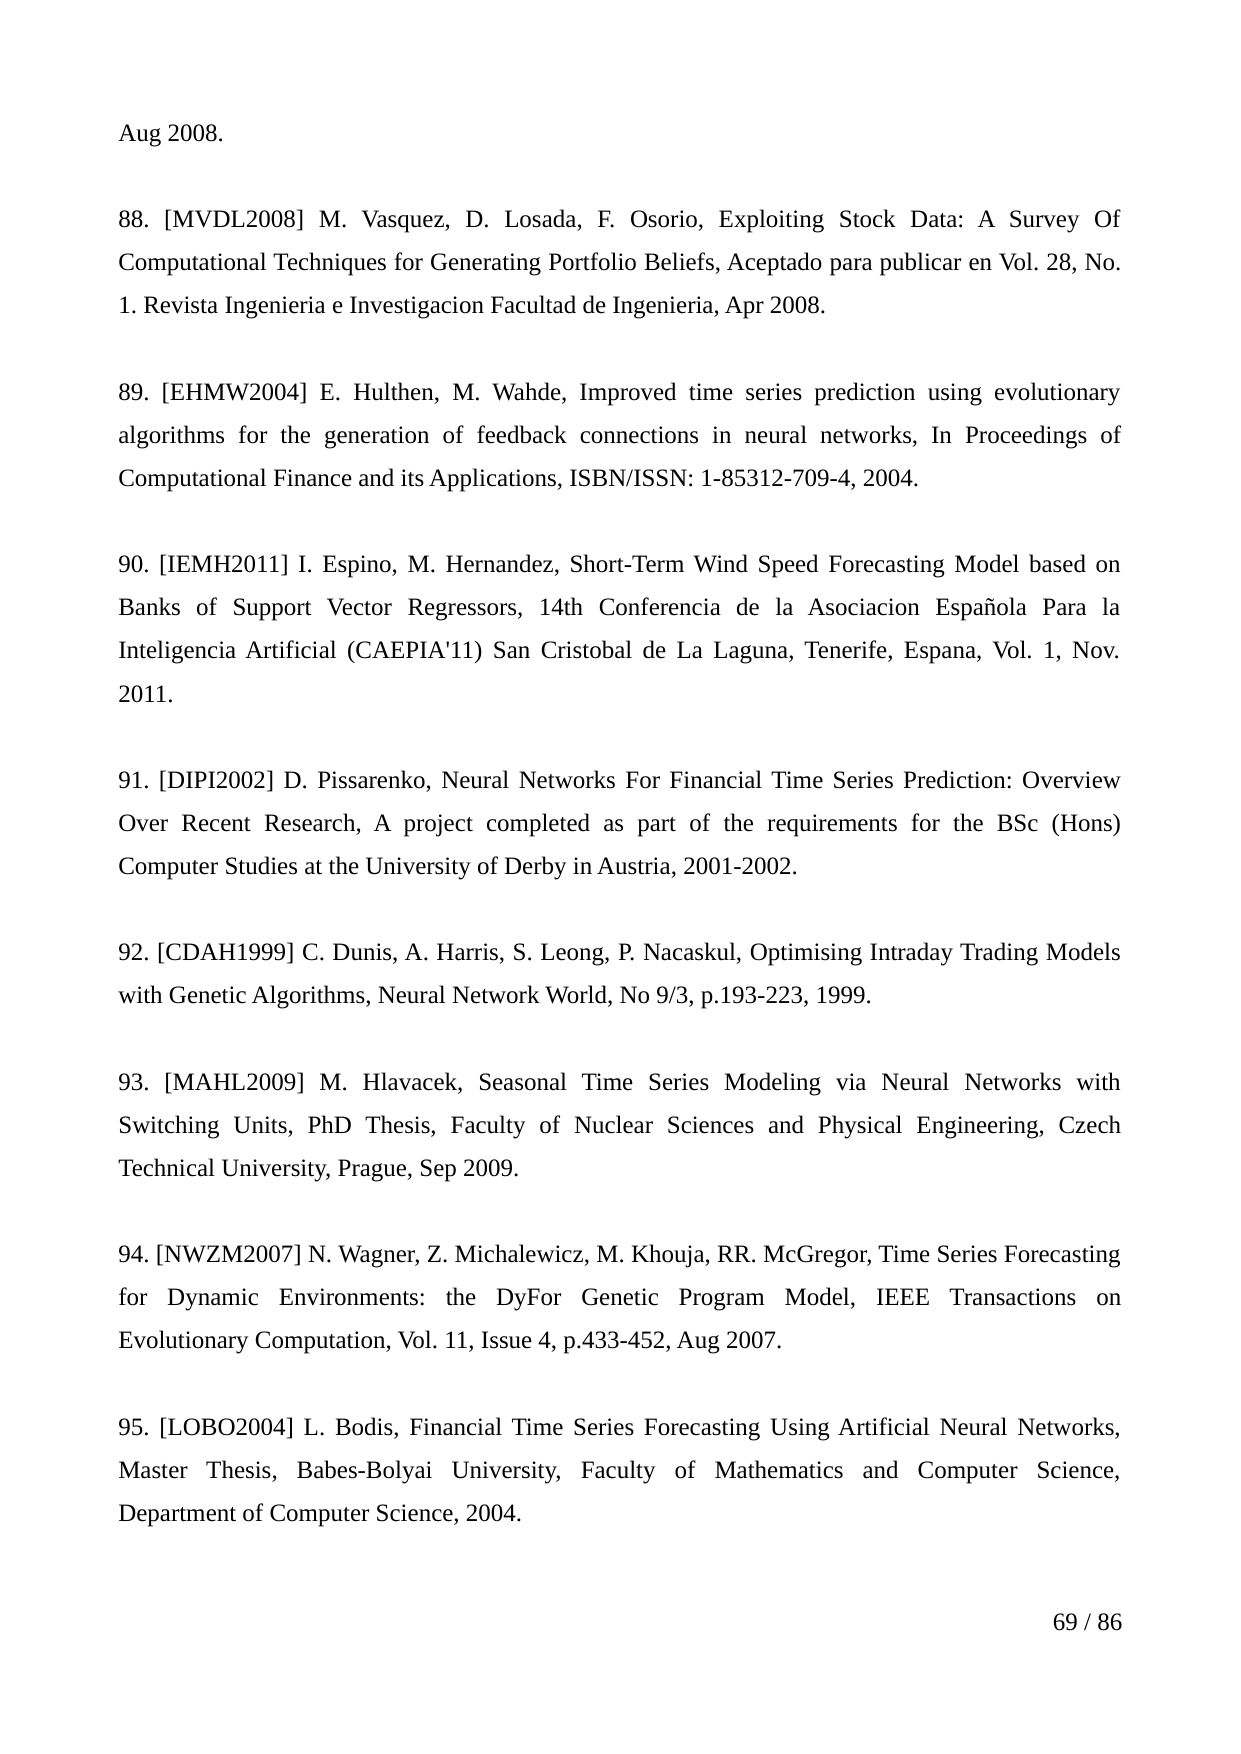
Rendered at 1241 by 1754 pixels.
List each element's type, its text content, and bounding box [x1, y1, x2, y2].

text 95. [LOBO2004] L. Bodis, Financial Time Series Forecasting Using Artificial Neural Networks, Master Thesis, Babes-Bolyai University, Faculty of Mathematics and Computer Science, Department of Computer Science, 2004. [118, 1412, 1122, 1527]
text 94. [NWZM2007] N. Wagner, Z. Michalewicz, M. Khouja, RR. McGregor, Time Series Forecasting for Dynamic Environments: the DyFor Genetic Program Model, IEEE Transactions on Evolutionary Computation, Vol. 11, Issue 4, p.433-452, Aug 2007. [118, 1239, 1122, 1354]
text 91. [DIPI2002] D. Pissarenko, Neural Networks For Financial Time Series Prediction: Overview Over Recent Research, A project completed as part of the requirements for the BSc (Hons) Computer Studies at the University of Derby in Austria, 2001-2002. [118, 765, 1122, 880]
text Aug 2008. [118, 118, 1122, 147]
text 92. [CDAH1999] C. Dunis, A. Harris, S. Leong, P. Nacaskul, Optimising Intraday Trading Models with Genetic Algorithms, Neural Network World, No 9/3, p.193-223, 1999. [118, 937, 1122, 1009]
text 90. [IEMH2011] I. Espino, M. Hernandez, Short-Term Wind Speed Forecasting Model based on Banks of Support Vector Regressors, 14th Conferencia de la Asociacion Española Para la Inteligencia Artificial (CAEPIA'11) San Cristobal de La Laguna, Tenerife, Espana, Vol. 1, Nov. 2011. [118, 549, 1122, 707]
text 88. [MVDL2008] M. Vasquez, D. Losada, F. Osorio, Exploiting Stock Data: A Survey Of Computational Techniques for Generating Portfolio Beliefs, Aceptado para publicar en Vol. 28, No. 1. Revista Ingenieria e Investigacion Facultad de Ingenieria, Apr 2008. [118, 204, 1122, 319]
text 89. [EHMW2004] E. Hulthen, M. Wahde, Improved time series prediction using evolutionary algorithms for the generation of feedback connections in neural networks, In Proceedings of Computational Finance and its Applications, ISBN/ISSN: 1-85312-709-4, 2004. [118, 377, 1122, 492]
text 93. [MAHL2009] M. Hlavacek, Seasonal Time Series Modeling via Neural Networks with Switching Units, PhD Thesis, Faculty of Nuclear Sciences and Physical Engineering, Czech Technical University, Prague, Sep 2009. [118, 1067, 1122, 1182]
